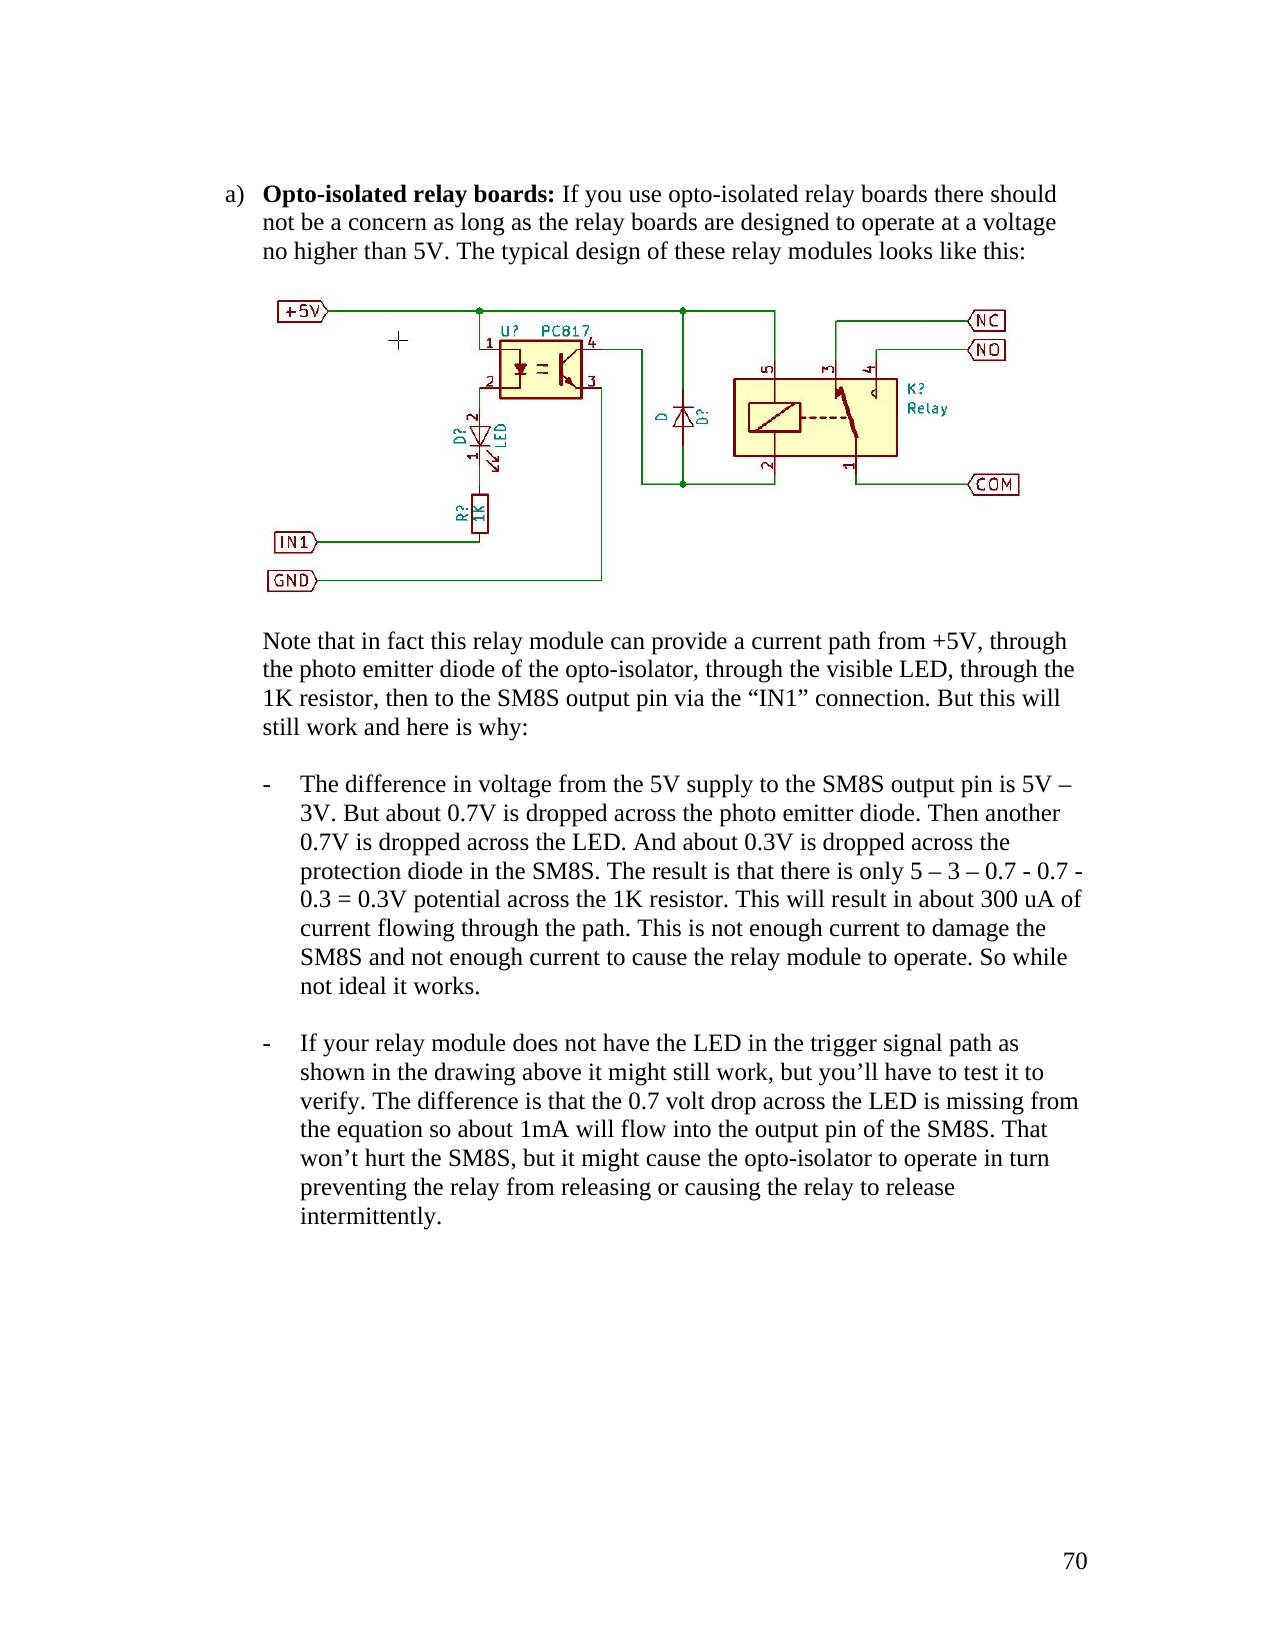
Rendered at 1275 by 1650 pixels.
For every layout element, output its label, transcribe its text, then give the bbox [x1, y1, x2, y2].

list The difference in voltage from the 5V supply to the SM8S output pin is 5V – 3V. But about 0.7V is dropped across the photo emitter diode. Then another 0.7V is dropped across the LED. And about 0.3V is dropped across the protection diode in the SM8S. The result is that there is only 5 – 3 – 0.7 - 0.7 - 0.3 = 0.3V potential across the 1K resistor. This will result in about 300 uA of current flowing through the path. This is not enough current to damage the SM8S and not enough current to cause the relay module to operate. So while not ideal it works. [262, 769, 1087, 999]
picture [262, 293, 1024, 597]
list Opto-isolated relay boards: If you use opto-isolated relay boards there should not be a concern as long as the relay boards are designed to operate at a voltage no higher than 5V. The typical design of these relay modules looks like this: [225, 179, 1087, 265]
list If your relay module does not have the LED in the trigger signal path as shown in the drawing above it might still work, but you’ll have to test it to verify. The difference is that the 0.7 volt drop across the LED is missing from the equation so about 1mA will flow into the output pin of the SM8S. That won’t hurt the SM8S, but it might cause the opto-isolator to operate in turn preventing the relay from releasing or causing the relay to release intermittently. [262, 1028, 1087, 1229]
text Note that in fact this relay module can provide a current path from +5V, through the photo emitter diode of the opto-isolator, through the visible LED, through the 1K resistor, then to the SM8S output pin via the “IN1” connection. But this will still work and here is why: [262, 626, 1087, 741]
